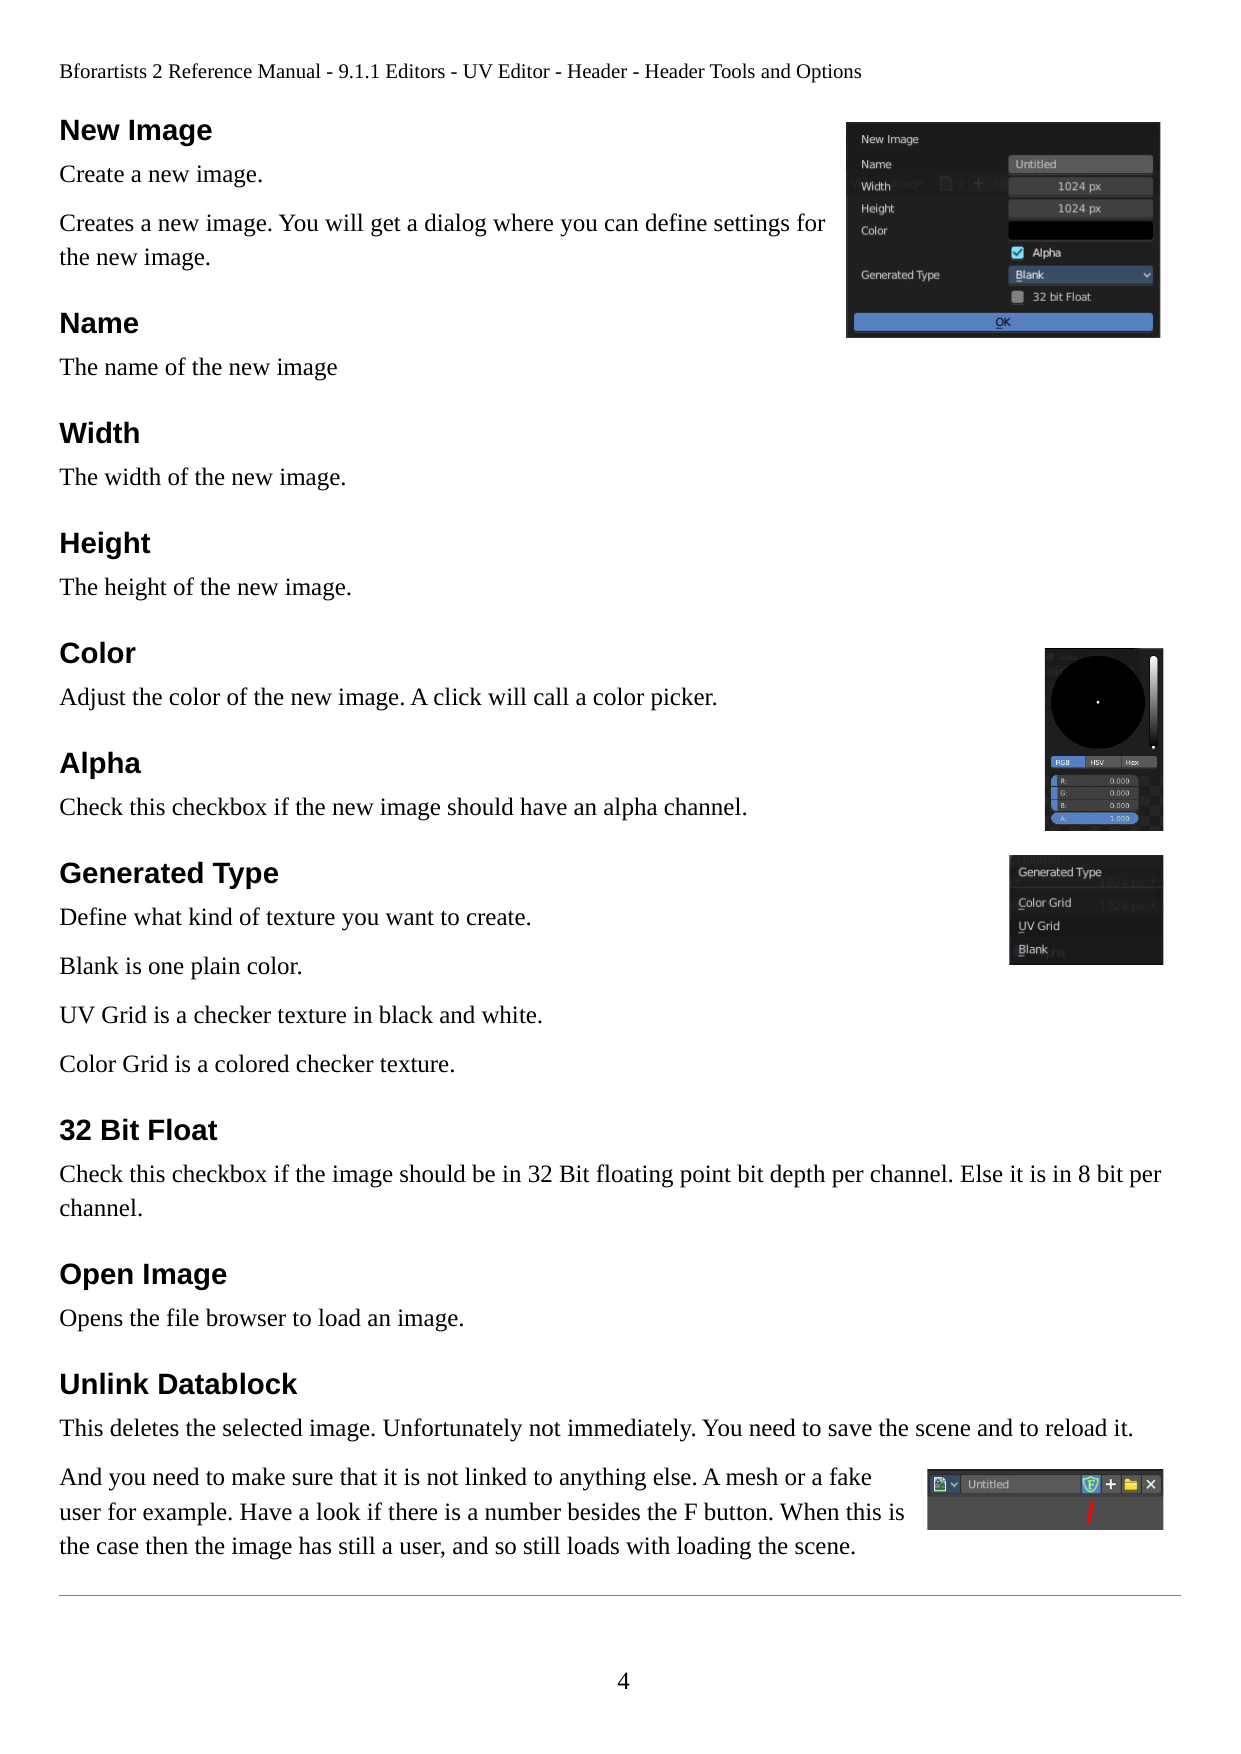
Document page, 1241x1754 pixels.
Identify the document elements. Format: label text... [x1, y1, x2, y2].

subtitle Generated Type [59, 856, 1009, 889]
text Opens the file browser to load an image. [59, 1303, 1181, 1332]
subtitle Height [59, 526, 1181, 559]
subtitle Open Image [59, 1257, 1181, 1291]
subtitle [1164, 746, 1181, 779]
subtitle 32 Bit Float [59, 1113, 1181, 1146]
subtitle [1164, 856, 1181, 889]
subtitle Alpha [59, 746, 1044, 779]
text [1161, 159, 1181, 188]
text Check this checkbox if the new image should have an alpha channel. [59, 792, 1044, 821]
picture [1044, 648, 1164, 831]
picture [927, 1469, 1164, 1530]
text The width of the new image. [59, 462, 1181, 491]
text This deletes the selected image. Unfortunately not immediately. You need to save the scene and to reload it. [59, 1413, 1181, 1442]
text Create a new image. [59, 159, 846, 188]
subtitle Color [59, 636, 1181, 669]
text Define what kind of texture you want to create. [59, 902, 1009, 931]
text The name of the new image [59, 352, 1181, 381]
subtitle Width [59, 416, 1181, 450]
text Color Grid is a colored checker texture. [59, 1049, 1181, 1078]
text The height of the new image. [59, 572, 1181, 601]
picture [846, 122, 1161, 338]
text Blank is one plain color. [59, 951, 1181, 979]
picture [1009, 855, 1164, 965]
text Check this checkbox if the image should be in 32 Bit floating point bit depth per channel. Else it is in 8 bit per channel. [59, 1159, 1181, 1222]
text Adjust the color of the new image. A click will call a color picker. [59, 682, 1044, 711]
text Creates a new image. You will get a dialog where you can define settings for the new image. [59, 208, 846, 271]
text And you need to make sure that it is not linked to anything else. A mesh or a fake user for example. Have a look if there is a number besides the F button. When this is the case then the image has still a user, and so still loads with loading the scene. [59, 1462, 1181, 1560]
text UV Grid is a checker texture in black and white. [59, 1000, 1181, 1029]
subtitle Name [59, 306, 1181, 340]
subtitle New Image [59, 113, 1181, 146]
subtitle Unlink Datablock [59, 1367, 1181, 1401]
